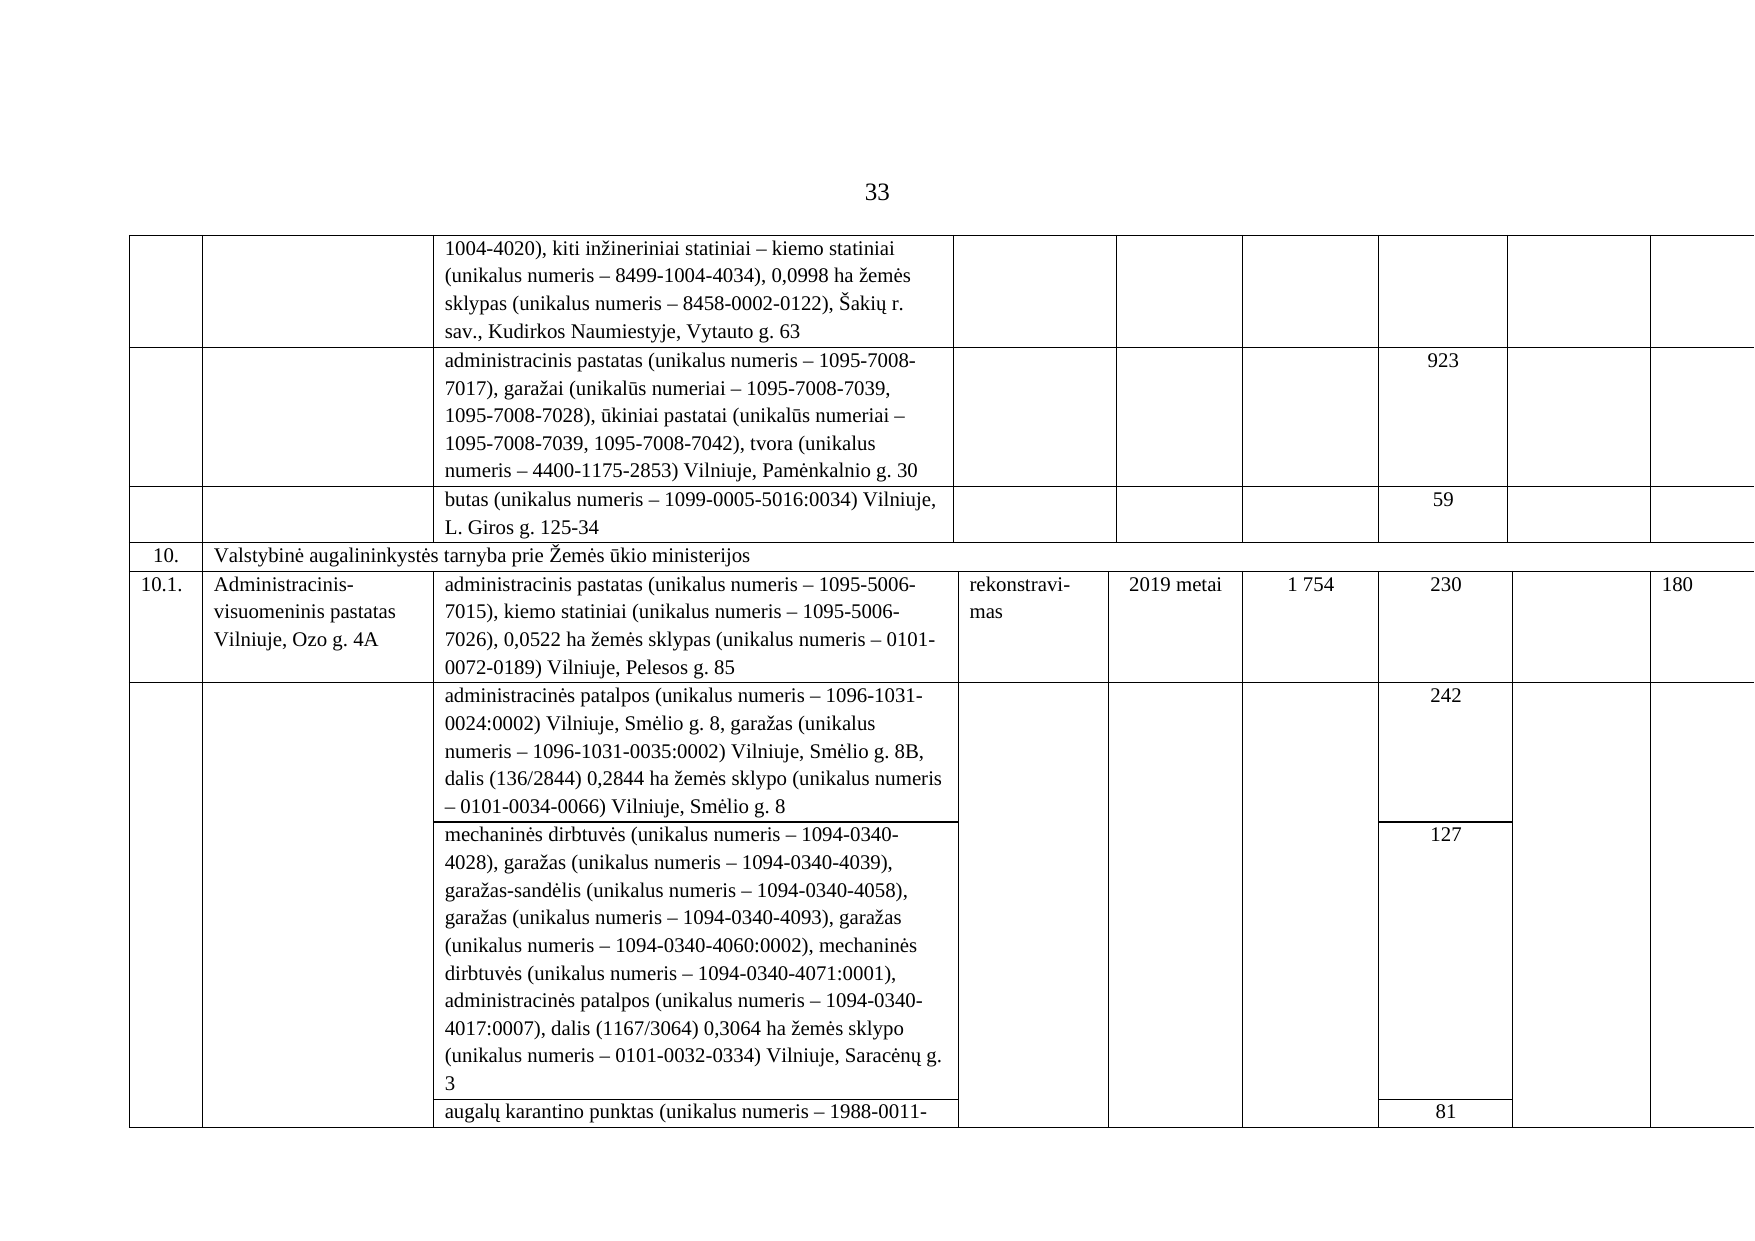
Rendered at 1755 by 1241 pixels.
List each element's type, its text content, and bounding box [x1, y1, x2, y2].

table_cell [1243, 236, 1378, 347]
table_cell [1117, 487, 1242, 542]
table_cell 1004-4020), kiti inžineriniai statiniai – kiemo statiniai (unikalus numeris – 8499-1004-4034), 0,0998 ha žemės sklypas (unikalus numeris – 8458-0002-0122), Šakių r. sav., Kudirkos Naumiestyje, Vytauto g. 63 [434, 236, 953, 347]
table_cell 127 [1379, 823, 1512, 1098]
table_cell 59 [1379, 487, 1507, 542]
table_cell [1651, 487, 1754, 542]
table_cell Administracinis-visuomeninis pastatas Vilniuje, Ozo g. 4A [203, 572, 433, 682]
table_cell [954, 487, 1116, 542]
table_cell [1513, 572, 1650, 682]
table_cell [1379, 236, 1507, 347]
table_cell [1651, 348, 1754, 486]
table_cell [1651, 236, 1754, 347]
table_cell rekonstravi-mas [959, 572, 1108, 682]
table_cell [203, 683, 433, 1127]
table_cell [130, 236, 202, 347]
table_cell [1508, 487, 1650, 542]
table_cell [130, 348, 202, 486]
table_cell administracinis pastatas (unikalus numeris – 1095-5006-7015), kiemo statiniai (unikalus numeris – 1095-5006-7026), 0,0522 ha žemės sklypas (unikalus numeris – 0101-0072-0189) Vilniuje, Pelesos g. 85 [434, 572, 958, 682]
table_cell [1117, 348, 1242, 486]
table_cell 10. [130, 543, 202, 571]
table_cell [203, 236, 433, 347]
table_cell 923 [1379, 348, 1507, 486]
table_cell [1513, 683, 1650, 1127]
table_cell administracinis pastatas (unikalus numeris – 1095-7008-7017), garažai (unikalūs numeriai – 1095-7008-7039, 1095-7008-7028), ūkiniai pastatai (unikalūs numeriai – 1095-7008-7039, 1095-7008-7042), tvora (unikalus numeris – 4400-1175-2853) Vilniuje, Pamėnkalnio g. 30 [434, 348, 953, 486]
table_cell [1508, 236, 1650, 347]
table_cell [1243, 683, 1378, 1127]
table_cell [1651, 683, 1754, 1127]
table_cell [959, 683, 1108, 1127]
table_cell [130, 487, 202, 542]
table_cell 230 [1379, 572, 1512, 682]
table_cell 2019 metai [1109, 572, 1242, 682]
table_cell 81 [1379, 1100, 1512, 1127]
table_cell [203, 487, 433, 542]
table_cell mechaninės dirbtuvės (unikalus numeris – 1094-0340-4028), garažas (unikalus numeris – 1094-0340-4039), garažas-sandėlis (unikalus numeris – 1094-0340-4058), garažas (unikalus numeris – 1094-0340-4093), garažas (unikalus numeris – 1094-0340-4060:0002), mechaninės dirbtuvės (unikalus numeris – 1094-0340-4071:0001), administracinės patalpos (unikalus numeris – 1094-0340-4017:0007), dalis (1167/3064) 0,3064 ha žemės sklypo (unikalus numeris – 0101-0032-0334) Vilniuje, Saracėnų g. 3 [434, 823, 958, 1098]
table_cell [1109, 683, 1242, 1127]
table_cell [954, 348, 1116, 486]
table_cell 1 754 [1243, 572, 1378, 682]
table_cell [203, 348, 433, 486]
table_cell [1117, 236, 1242, 347]
table_cell [1243, 487, 1378, 542]
table_cell Valstybinė augalininkystės tarnyba prie Žemės ūkio ministerijos [203, 543, 1754, 571]
table_cell 180 [1651, 572, 1754, 682]
table_cell 10.1. [130, 572, 202, 682]
table_cell administracinės patalpos (unikalus numeris – 1096-1031-0024:0002) Vilniuje, Smėlio g. 8, garažas (unikalus numeris – 1096-1031-0035:0002) Vilniuje, Smėlio g. 8B, dalis (136/2844) 0,2844 ha žemės sklypo (unikalus numeris – 0101-0034-0066) Vilniuje, Smėlio g. 8 [434, 683, 958, 821]
table_cell [130, 683, 202, 1127]
table_cell butas (unikalus numeris – 1099-0005-5016:0034) Vilniuje, L. Giros g. 125-34 [434, 487, 953, 542]
table_cell 242 [1379, 683, 1512, 821]
table_cell [1508, 348, 1650, 486]
table_cell augalų karantino punktas (unikalus numeris – 1988-0011- [434, 1100, 958, 1127]
table_cell [1243, 348, 1378, 486]
table_cell [954, 236, 1116, 347]
